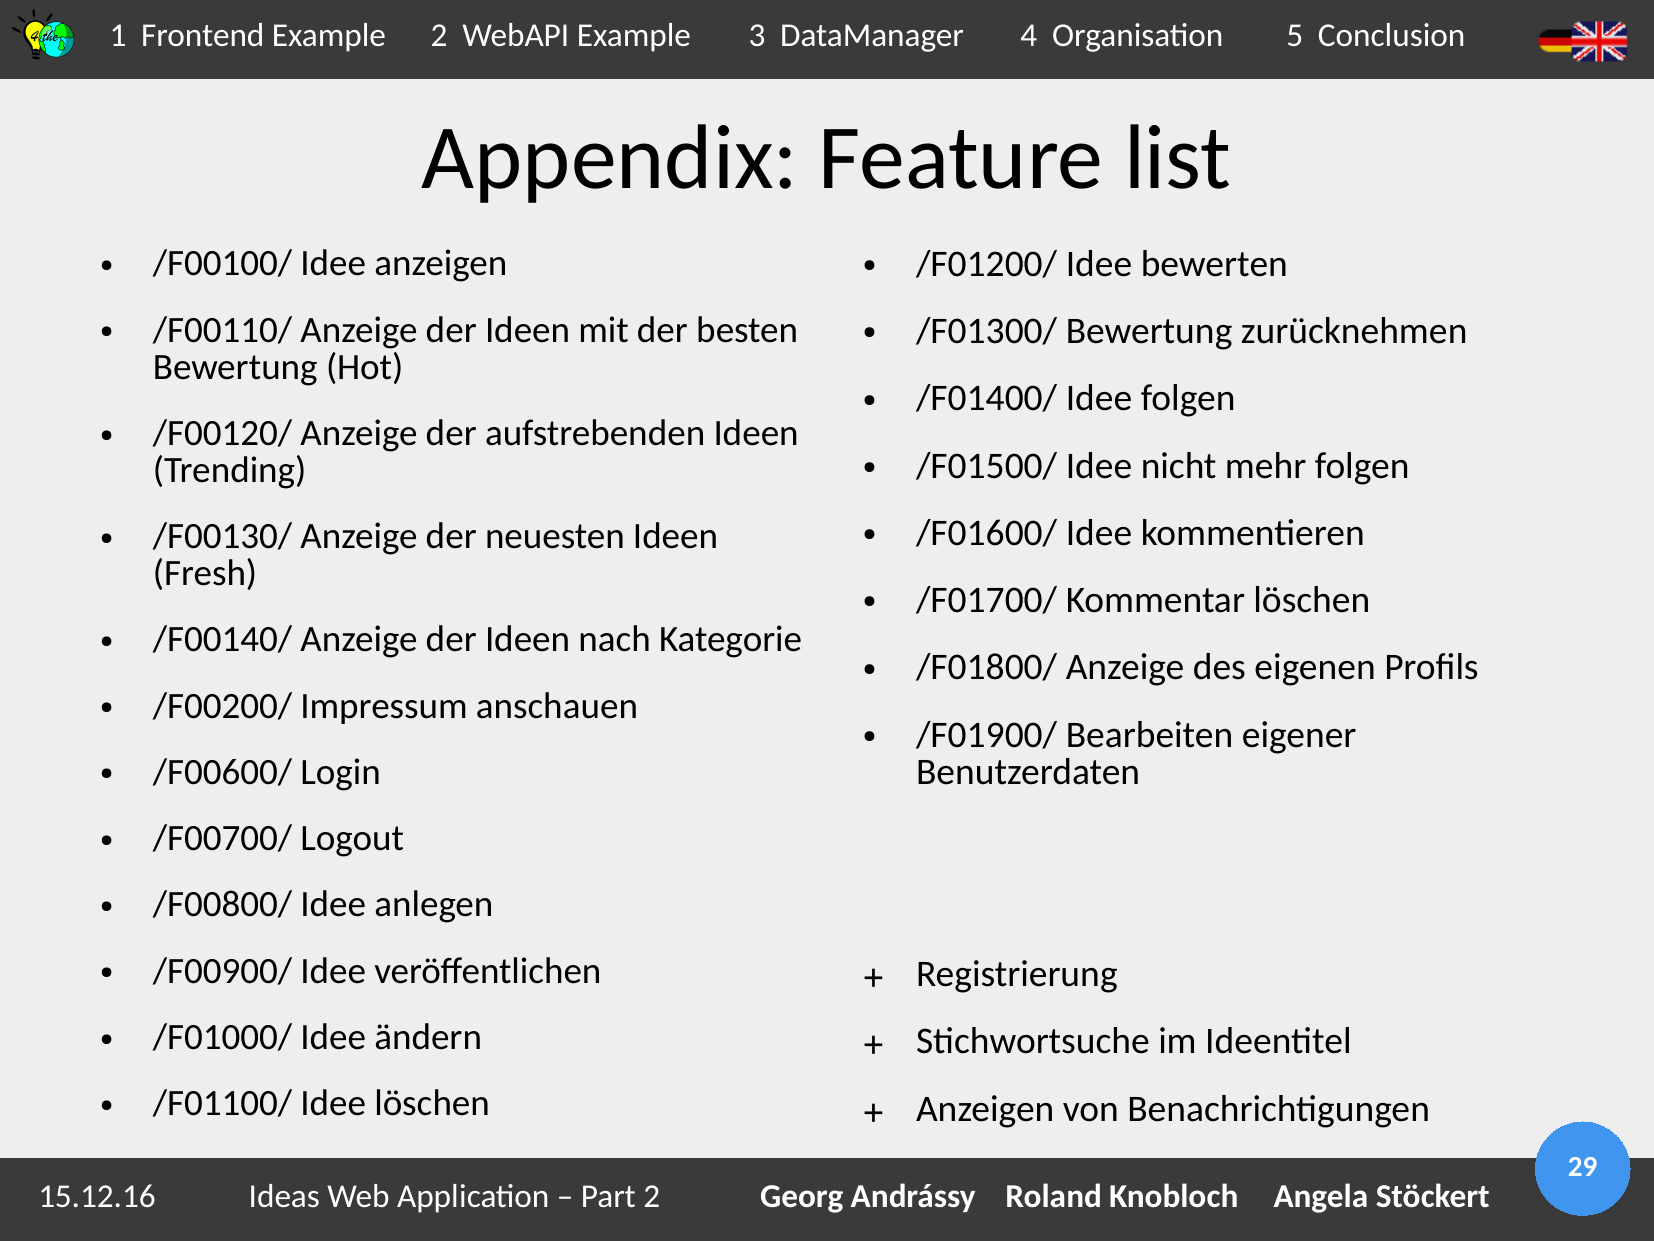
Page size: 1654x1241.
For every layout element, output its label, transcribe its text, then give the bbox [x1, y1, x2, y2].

title Appendix: Feature list [83, 83, 1572, 249]
text_box 1 Frontend Example [94, 0, 401, 77]
list /F00100/ Idee anzeigen /F00110/ Anzeige der Ideen mit der besten Bewertung (Hot) /F00120/ Anzeige der aufstrebenden Ideen (Trending) /F00130/ Anzeige der neuesten Ideen (Fresh) /F00140/ Anzeige der Ideen nach Kategorie /F00200/ Impressum anschauen /F00600/ Login /F00700/ Logout /F00800/ Idee anlegen /F00900/ Idee veröffentlichen /F01000/ Idee ändern /F01100/ Idee löschen [82, 248, 809, 1146]
text_box 5 Conclusion [1251, 0, 1501, 77]
picture [1536, 18, 1629, 64]
text_box Angela Stöckert [1251, 1160, 1512, 1238]
text_box [1110, 1074, 1140, 1145]
list /F01200/ Idee bewerten /F01300/ Bewertung zurücknehmen /F01400/ Idee folgen /F01500/ Idee nicht mehr folgen /F01600/ Idee kommentieren /F01700/ Kommentar löschen /F01800/ Anzeige des eigenen Profils /F01900/ Bearbeiten eigener Benutzerdaten Registrierung Stichwortsuche im Ideentitel Anzeigen von Benachrichtigungen [845, 248, 1572, 1146]
text_box 3 DataManager [720, 0, 992, 77]
text_box 4 Organisation [992, 0, 1251, 77]
text_box Ideas Web Application – Part 2 [242, 1160, 668, 1238]
text_box 2 WebAPI Example [401, 0, 720, 77]
picture [2, 0, 83, 79]
text_box Georg Andrássy [744, 1160, 992, 1238]
text_box Roland Knobloch [992, 1160, 1251, 1238]
